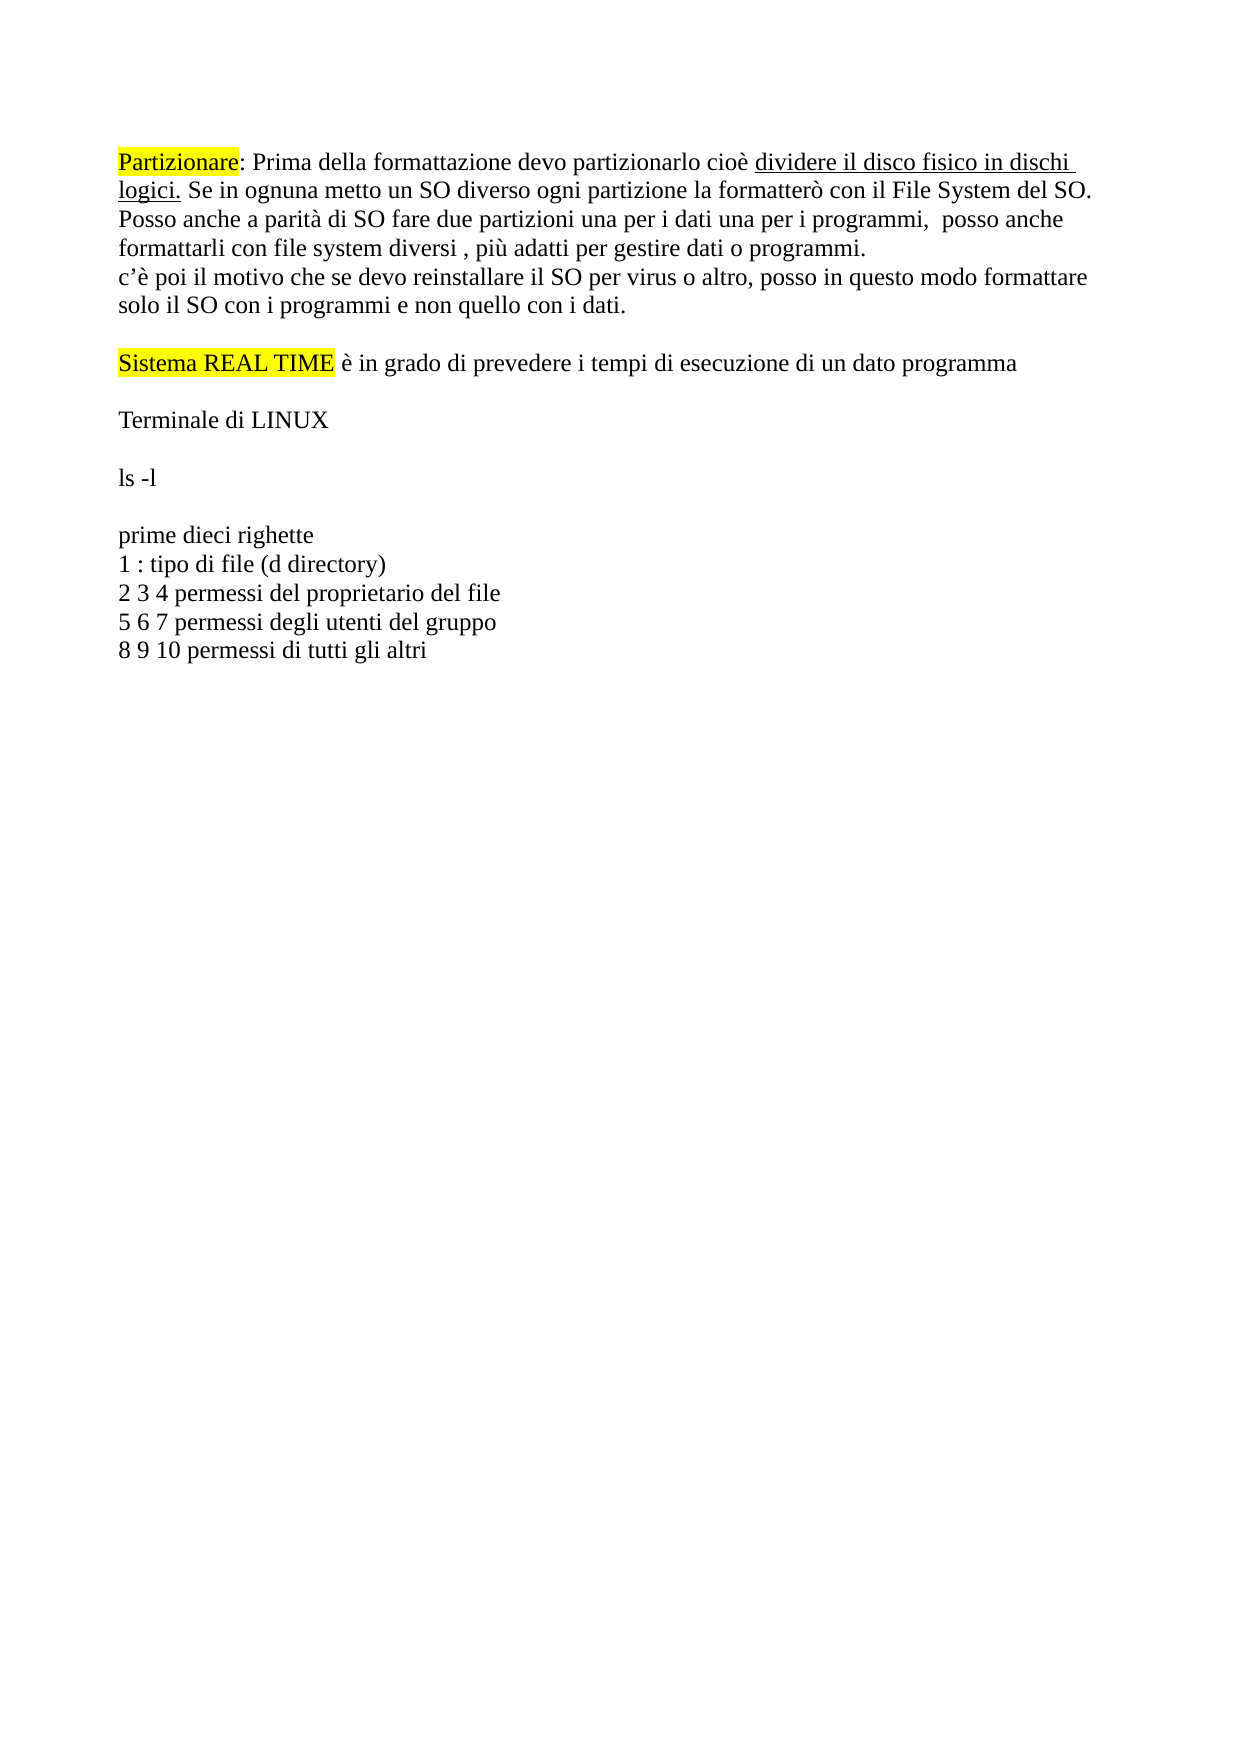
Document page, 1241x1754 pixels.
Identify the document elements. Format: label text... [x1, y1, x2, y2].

text 2 3 4 permessi del proprietario del file [118, 578, 1122, 607]
text Terminale di LINUX [118, 406, 1122, 434]
text prime dieci righette [118, 521, 1122, 549]
text Partizionare: Prima della formattazione devo partizionarlo cioè dividere il disco fisico in dischi logici. Se in ognuna metto un SO diverso ogni partizione la formatterò con il File System del SO. [118, 147, 1122, 204]
text Posso anche a parità di SO fare due partizioni una per i dati una per i programmi, posso anche formattarli con file system diversi , più adatti per gestire dati o programmi. [118, 204, 1122, 262]
text Sistema REAL TIME è in grado di prevedere i tempi di esecuzione di un dato programma [118, 348, 1122, 377]
text 5 6 7 permessi degli utenti del gruppo [118, 607, 1122, 636]
text 1 : tipo di file (d directory) [118, 549, 1122, 578]
text 8 9 10 permessi di tutti gli altri [118, 636, 1122, 664]
text c’è poi il motivo che se devo reinstallare il SO per virus o altro, posso in questo modo formattare solo il SO con i programmi e non quello con i dati. [118, 262, 1122, 319]
text ls -l [118, 463, 1122, 492]
